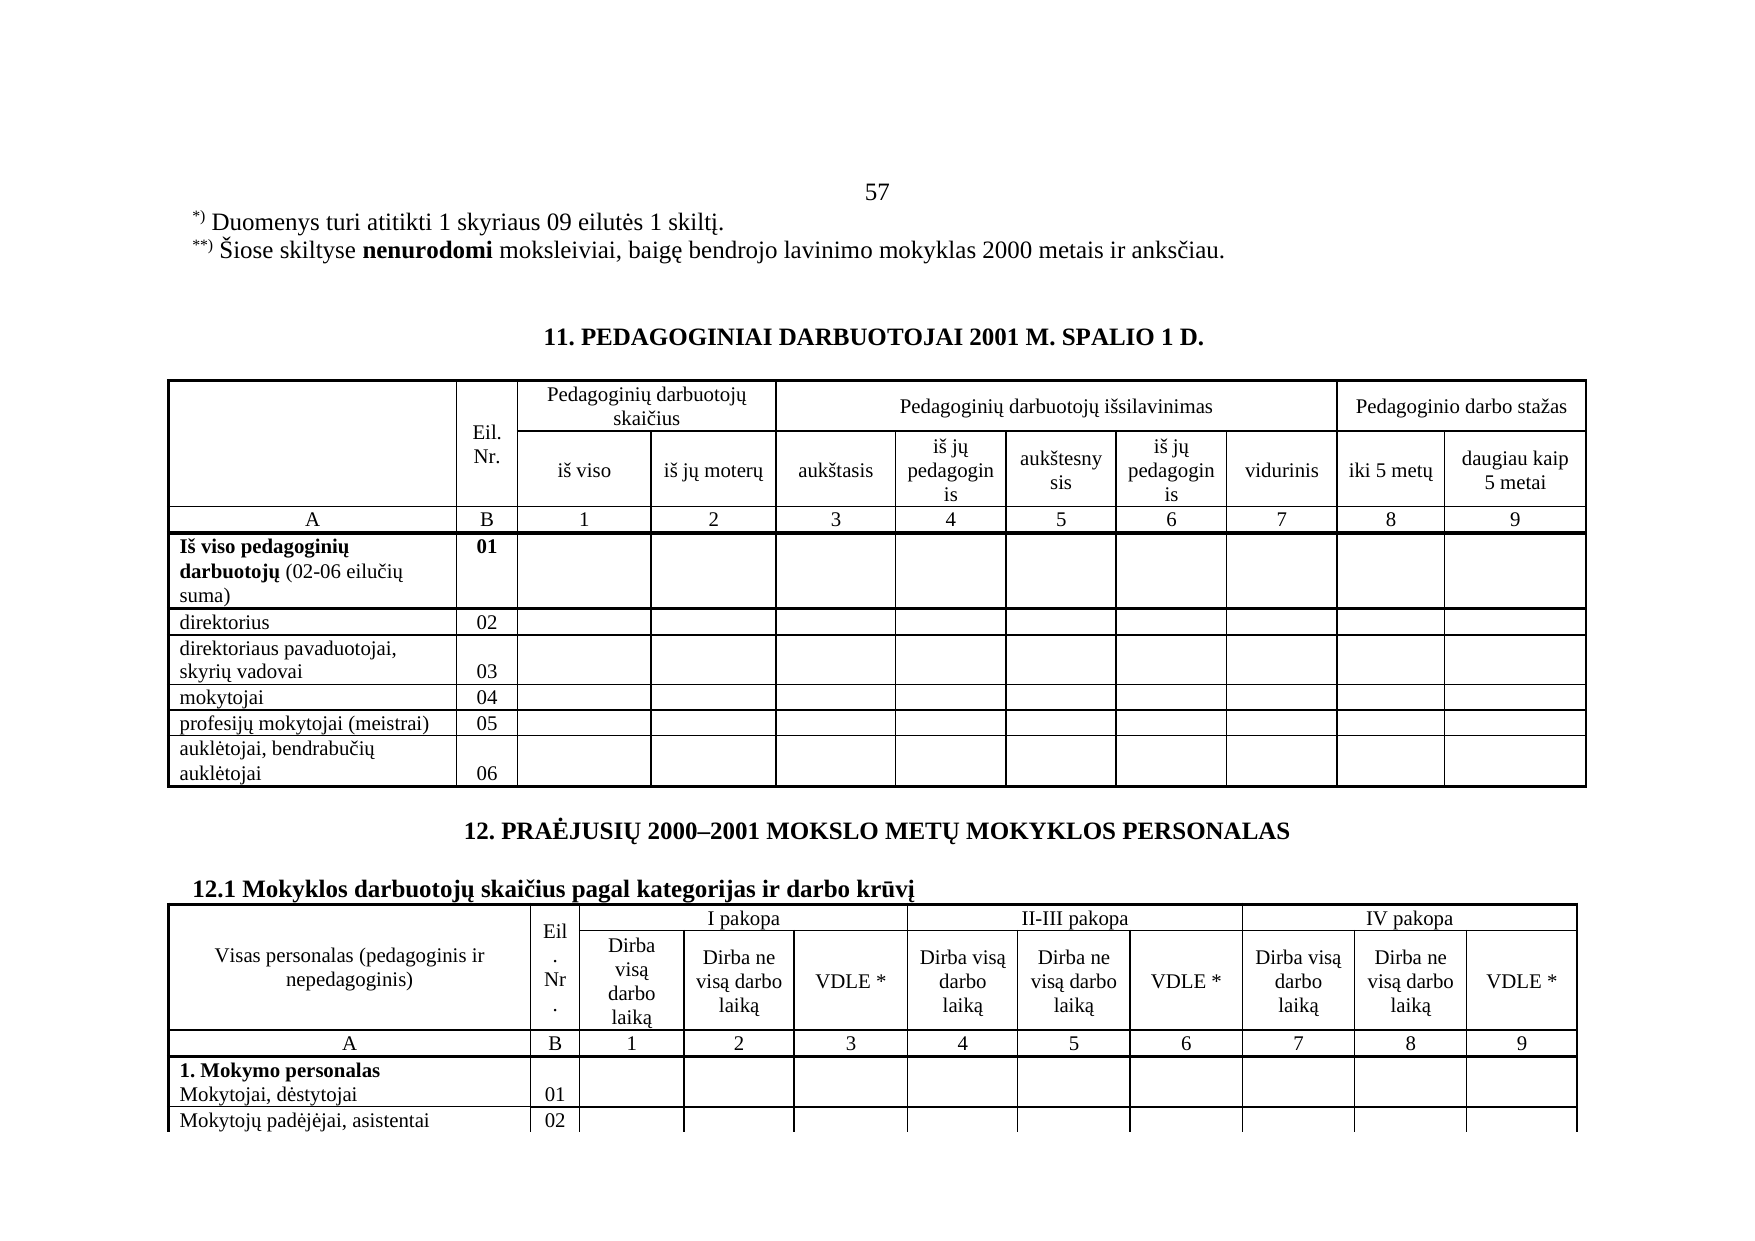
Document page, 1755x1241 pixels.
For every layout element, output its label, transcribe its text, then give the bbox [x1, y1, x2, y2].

table_cell [580, 1082, 683, 1106]
table_cell 7 [1227, 507, 1336, 531]
table_cell [1445, 636, 1585, 683]
table_cell [652, 685, 775, 709]
table_cell [795, 1058, 907, 1082]
table_cell VDLE * [1131, 931, 1242, 1029]
table_cell [1338, 711, 1444, 735]
table_cell 8 [1338, 507, 1444, 531]
table_cell [1131, 1082, 1242, 1106]
table_cell [896, 685, 1005, 709]
table_cell 9 [1445, 507, 1585, 531]
table_cell [1117, 636, 1226, 683]
table_cell Dirba visą darbo laiką [580, 931, 683, 1029]
table_cell [1131, 1058, 1242, 1082]
table_cell Dirba visą darbo laiką [1243, 931, 1354, 1029]
table_cell iš viso [518, 432, 650, 506]
table_cell [518, 736, 650, 784]
table_cell 02 [531, 1108, 579, 1132]
table_cell [652, 636, 775, 683]
table_cell 8 [1355, 1031, 1466, 1055]
table_cell [518, 535, 650, 607]
table_cell [1227, 636, 1336, 683]
table_cell [518, 685, 650, 709]
table_cell [1117, 685, 1226, 709]
table_cell 01 [531, 1082, 579, 1106]
table_cell [1578, 1029, 1586, 1055]
table_cell [896, 736, 1005, 784]
table_cell profesijų mokytojai (meistrai) [170, 711, 456, 735]
table_cell [1467, 1108, 1576, 1132]
table_cell 2 [685, 1031, 793, 1055]
table_cell Dirba ne visą darbo laiką [685, 931, 793, 1029]
table_cell 1 [518, 507, 650, 531]
table_cell [1227, 610, 1336, 634]
table_cell [1131, 1108, 1242, 1132]
table_header II-III pakopa [908, 906, 1242, 930]
table_cell [777, 636, 895, 683]
table_cell [1578, 930, 1586, 1029]
table_cell 01 [457, 535, 517, 607]
table_cell [1227, 736, 1336, 784]
table_cell iki 5 metų [1338, 432, 1444, 506]
table_cell [777, 610, 895, 634]
table_cell [777, 711, 895, 735]
table_cell [1243, 1058, 1354, 1082]
table_cell [896, 535, 1005, 607]
table_cell Dirba visą darbo laiką [908, 931, 1017, 1029]
table_cell [1445, 711, 1585, 735]
table_cell [1467, 1058, 1576, 1082]
table_cell [1338, 610, 1444, 634]
table_cell 03 [457, 636, 517, 683]
table_cell [1117, 711, 1226, 735]
table_cell B [531, 1031, 579, 1055]
table_cell [1117, 610, 1226, 634]
text 12.1 Mokyklos darbuotojų skaičius pagal kategorijas ir darbo krūvį [118, 874, 1636, 903]
table_cell [896, 610, 1005, 634]
table_cell [1018, 1108, 1129, 1132]
table_cell [1355, 1108, 1466, 1132]
table_cell 02 [457, 610, 517, 634]
text **) Šiose skiltyse nenurodomi moksleiviai, baigę bendrojo lavinimo mokyklas 2000 metais ir anksčiau. [118, 235, 1636, 264]
table_cell [908, 1058, 1017, 1082]
table_header Visas personalas (pedagoginis ir nepedagoginis) [170, 906, 530, 1029]
table_cell 3 [795, 1031, 907, 1055]
table_cell [1338, 685, 1444, 709]
table_cell vidurinis [1227, 432, 1336, 506]
table_cell 06 [457, 736, 517, 784]
table_cell [795, 1108, 907, 1132]
table_cell 9 [1467, 1031, 1576, 1055]
table_cell [580, 1058, 683, 1082]
table_cell A [170, 507, 456, 531]
table_cell 5 [1018, 1031, 1129, 1055]
table_cell [1227, 685, 1336, 709]
table_cell iš jų pedagoginis [1117, 432, 1226, 506]
table_cell direktoriaus pavaduotojai, skyrių vadovai [170, 636, 456, 683]
table_cell Mokytojų padėjėjai, asistentai [170, 1107, 530, 1132]
table_header [1578, 903, 1586, 930]
table_cell [1007, 711, 1115, 735]
table_cell iš jų moterų [652, 432, 775, 506]
table_cell [1445, 736, 1585, 784]
table_header Pedagoginių darbuotojų skaičius [518, 382, 775, 430]
table_cell [1227, 535, 1336, 607]
table_cell [518, 711, 650, 735]
table_cell 4 [896, 507, 1005, 531]
table_cell [1117, 535, 1226, 607]
table_cell [777, 736, 895, 784]
table_cell [1243, 1082, 1354, 1106]
table_cell A [170, 1031, 530, 1055]
table_cell [1007, 610, 1115, 634]
table_header IV pakopa [1243, 906, 1576, 930]
table_cell aukštesnysis [1007, 432, 1115, 506]
table_cell [1227, 711, 1336, 735]
table_cell [685, 1082, 793, 1106]
table_cell [1578, 1082, 1586, 1106]
table_cell [1338, 636, 1444, 683]
table_cell [908, 1108, 1017, 1132]
table_cell daugiau kaip 5 metai [1445, 432, 1585, 506]
table_cell 04 [457, 685, 517, 709]
table_cell VDLE * [1467, 931, 1576, 1029]
table_cell 1 [580, 1031, 683, 1055]
table_cell [1018, 1058, 1129, 1082]
table_cell Mokytojai, dėstytojai [170, 1082, 530, 1106]
table_header Pedagoginių darbuotojų išsilavinimas [777, 382, 1336, 430]
table_cell [1007, 636, 1115, 683]
table_cell 3 [777, 507, 895, 531]
table_cell Dirba ne visą darbo laiką [1018, 931, 1129, 1029]
table_cell [1467, 1082, 1576, 1106]
table_cell [908, 1082, 1017, 1106]
table_cell auklėtojai, bendrabučių auklėtojai [170, 736, 456, 784]
text *) Duomenys turi atitikti 1 skyriaus 09 eilutės 1 skiltį. [118, 207, 1636, 235]
table_cell [777, 535, 895, 607]
table_cell [518, 610, 650, 634]
table_cell [1445, 610, 1585, 634]
table_cell [1578, 1055, 1586, 1082]
table_cell [652, 610, 775, 634]
table_header Pedagoginio darbo stažas [1338, 382, 1585, 430]
table_cell mokytojai [170, 685, 456, 709]
table_cell [652, 711, 775, 735]
table_cell [1578, 1106, 1586, 1132]
text 12. Praėjusių 2000–2001 mokslo metų mokyklos personalas [118, 816, 1636, 845]
table_header Eil. Nr. [531, 906, 579, 1029]
table_cell 05 [457, 711, 517, 735]
table_cell 1. Mokymo personalas [170, 1058, 530, 1082]
table_cell [580, 1108, 683, 1132]
text 11. Pedagoginiai darbuotojai 2001 m. spalio 1 d. [118, 322, 1636, 350]
table_cell [896, 636, 1005, 683]
table_cell [1243, 1108, 1354, 1132]
table_header Eil. Nr. [457, 382, 517, 506]
table_cell B [457, 507, 517, 531]
table_cell [1007, 535, 1115, 607]
table_cell [652, 535, 775, 607]
table_cell [1445, 685, 1585, 709]
table_cell [531, 1058, 579, 1082]
table_header [170, 382, 456, 430]
table_cell 6 [1117, 507, 1226, 531]
table_cell [1117, 736, 1226, 784]
table_cell Dirba ne visą darbo laiką [1355, 931, 1466, 1029]
table_cell 4 [908, 1031, 1017, 1055]
table_cell [652, 736, 775, 784]
table_cell VDLE * [795, 931, 907, 1029]
table_cell aukštasis [777, 432, 895, 506]
table_cell [685, 1108, 793, 1132]
table_cell 7 [1243, 1031, 1354, 1055]
table_cell 2 [652, 507, 775, 531]
table_cell 5 [1007, 507, 1115, 531]
table_cell [1007, 736, 1115, 784]
table_header I pakopa [580, 906, 907, 930]
table_cell [1007, 685, 1115, 709]
table_cell [1338, 736, 1444, 784]
table_cell [685, 1058, 793, 1082]
table_cell iš jų pedagoginis [896, 432, 1005, 506]
table_cell [1355, 1058, 1466, 1082]
table_cell direktorius [170, 610, 456, 634]
table_cell [795, 1082, 907, 1106]
table_cell [170, 430, 456, 506]
table_cell Iš viso pedagoginių darbuotojų (02-06 eilučių suma) [170, 535, 456, 607]
table_cell [777, 685, 895, 709]
table_cell [1338, 535, 1444, 607]
table_cell [896, 711, 1005, 735]
table_cell [1018, 1082, 1129, 1106]
table_cell [1355, 1082, 1466, 1106]
table_cell [518, 636, 650, 683]
table_cell [1445, 535, 1585, 607]
table_cell 6 [1131, 1031, 1242, 1055]
